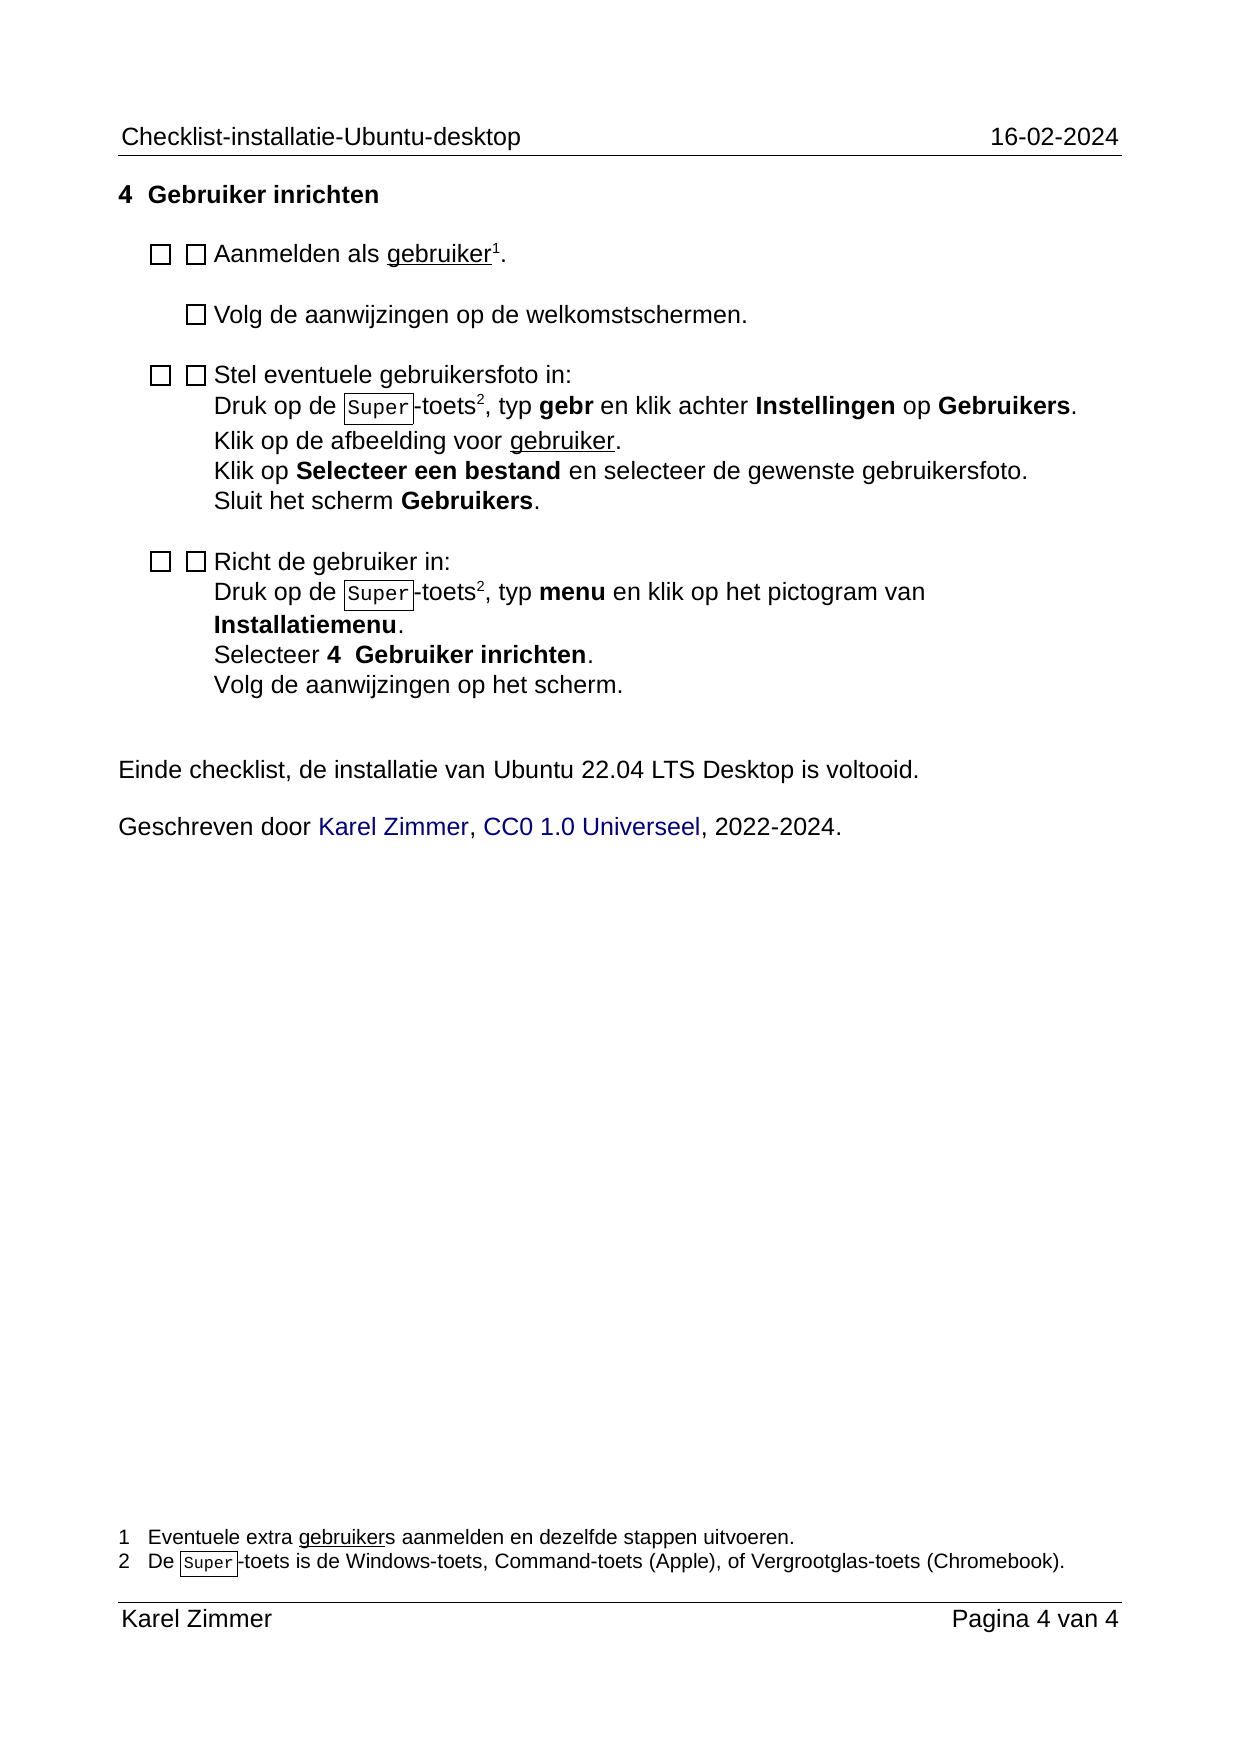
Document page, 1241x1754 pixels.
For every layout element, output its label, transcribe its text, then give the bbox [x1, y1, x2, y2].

table_cell [118, 547, 142, 577]
table_cell [118, 640, 142, 670]
table_cell [142, 269, 177, 300]
table_cell [118, 269, 142, 300]
table_cell [177, 456, 213, 486]
table_cell [142, 516, 177, 547]
table_cell [177, 670, 213, 700]
table_cell [142, 670, 177, 700]
table_cell [213, 516, 1122, 547]
table_cell [213, 330, 1122, 360]
table_cell Sluit het scherm Gebruikers. [213, 486, 1122, 516]
table_cell [177, 640, 213, 670]
table_cell [142, 577, 177, 640]
table_cell [118, 391, 142, 425]
table_cell Druk op de Super-toets, typ gebr en klik achter Instellingen op Gebruikers. [213, 391, 1122, 425]
table_cell [142, 456, 177, 486]
table_cell Richt de gebruiker in: [213, 547, 1122, 577]
table_cell [118, 300, 142, 330]
table_cell [177, 360, 213, 391]
table_cell [142, 425, 177, 456]
table_cell [177, 391, 213, 425]
table_cell [177, 547, 213, 577]
table_cell [177, 300, 213, 330]
table_cell Klik op Selecteer een bestand en selecteer de gewenste gebruikersfoto. [213, 456, 1122, 486]
table_cell [177, 516, 213, 547]
table_cell [177, 486, 213, 516]
table_cell [177, 269, 213, 300]
table_cell [118, 456, 142, 486]
table_cell [118, 330, 142, 360]
table_cell [142, 360, 177, 391]
table_cell [177, 577, 213, 640]
text Einde checklist, de installatie van Ubuntu 22.04 LTS Desktop is voltooid. [118, 756, 1122, 784]
table_cell [118, 486, 142, 516]
table_cell [213, 269, 1122, 300]
table_header [118, 239, 142, 269]
table_cell [118, 516, 142, 547]
table_cell [142, 300, 177, 330]
table_cell Klik op de afbeelding voor gebruiker. [213, 425, 1122, 456]
table_cell Volg de aanwijzingen op het scherm. [213, 670, 1122, 700]
table_cell [142, 330, 177, 360]
table_header [177, 239, 213, 269]
text Geschreven door Karel Zimmer, CC0 1.0 Universeel, 2022-2024. [118, 812, 1122, 841]
table_cell Selecteer 4 Gebruiker inrichten. [213, 640, 1122, 670]
table_cell Druk op de Super-toets2, typ menu en klik op het pictogram van Installatiemenu. [213, 577, 1122, 640]
table_cell [177, 425, 213, 456]
table_cell Stel eventuele gebruikersfoto in: [213, 360, 1122, 391]
table_cell [118, 360, 142, 391]
list Gebruiker inrichten [118, 177, 1122, 211]
table_header [142, 239, 177, 269]
table_cell [142, 486, 177, 516]
table_cell [118, 577, 142, 640]
table_cell [118, 425, 142, 456]
table_cell [177, 330, 213, 360]
table_cell [142, 640, 177, 670]
table_cell [142, 391, 177, 425]
table_cell Volg de aanwijzingen op de welkomstschermen. [213, 300, 1122, 330]
table_header Aanmelden als gebruiker. [213, 239, 1122, 269]
table_cell [142, 547, 177, 577]
table_cell [118, 670, 142, 700]
